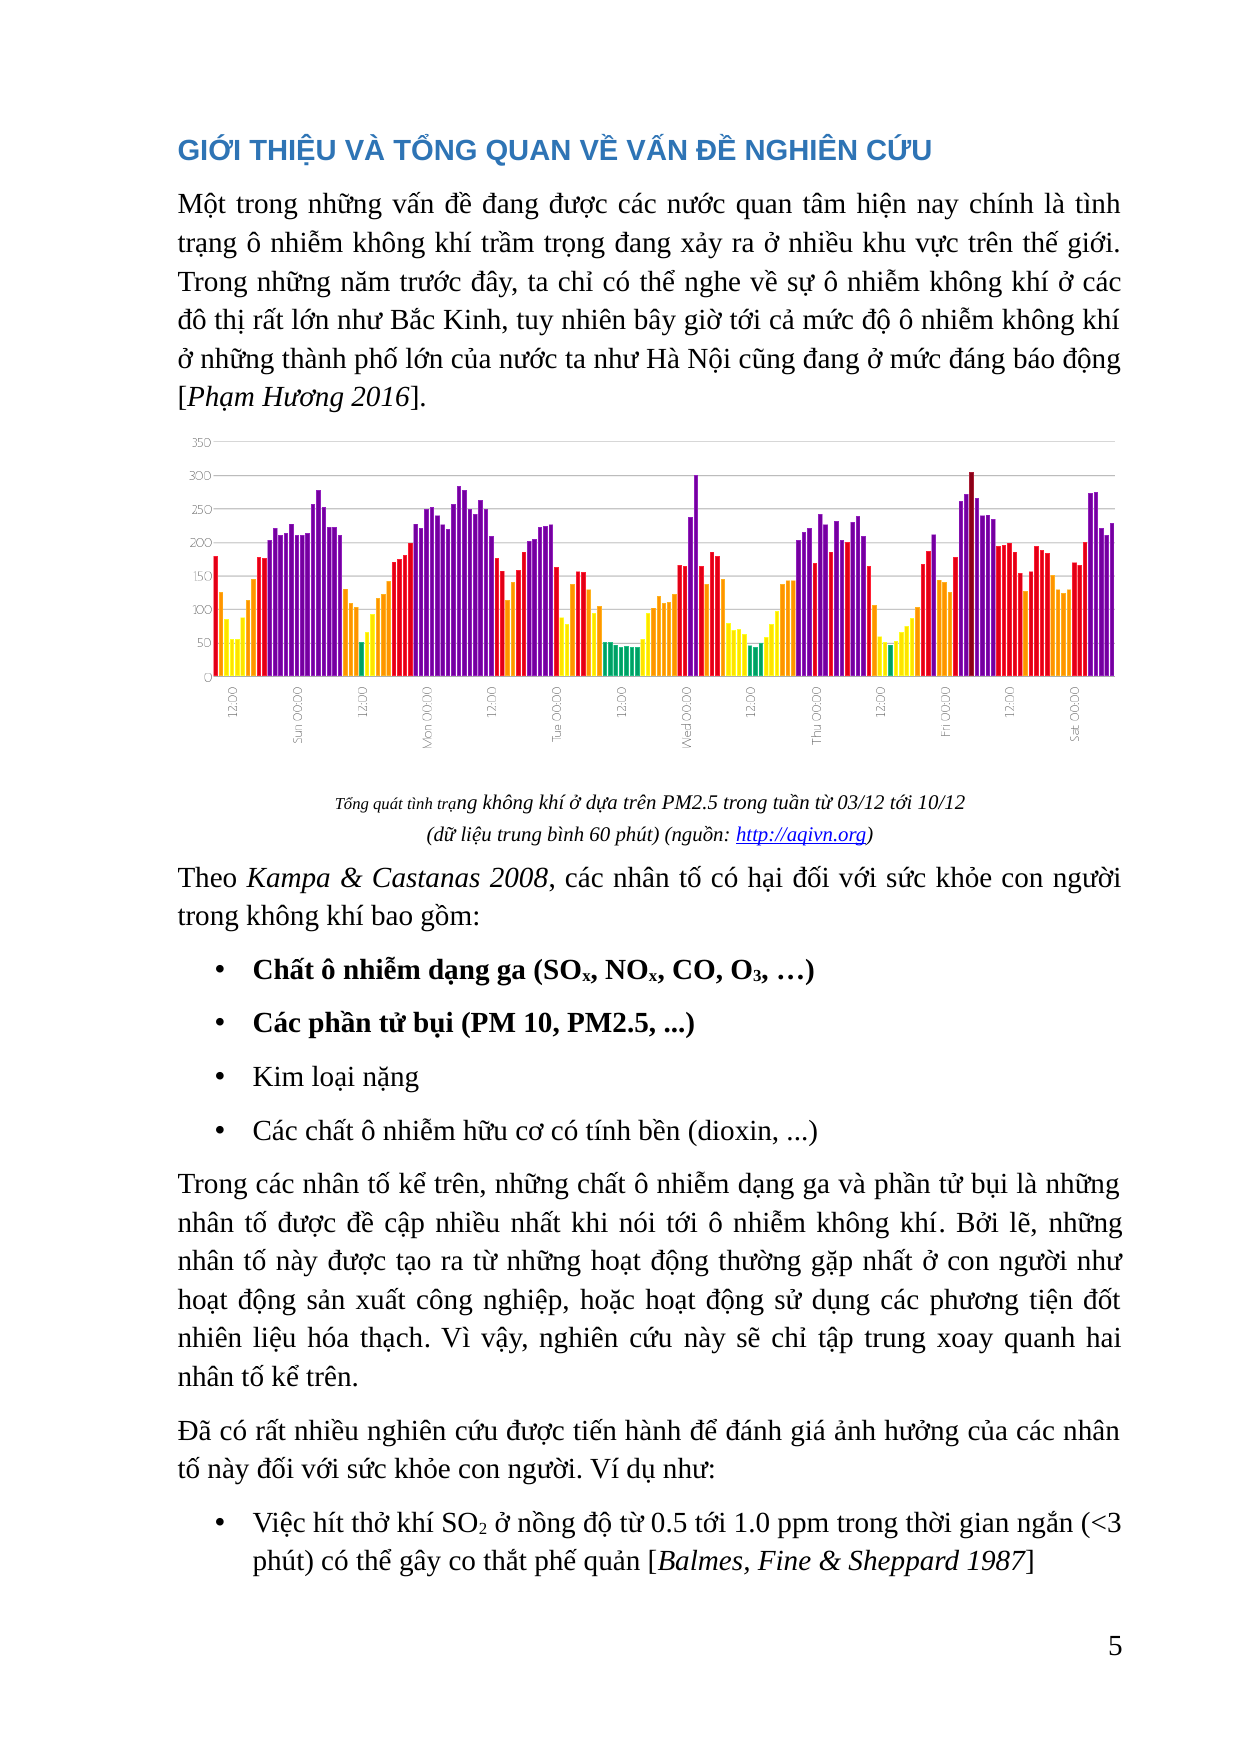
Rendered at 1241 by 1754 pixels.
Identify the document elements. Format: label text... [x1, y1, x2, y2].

picture [177, 432, 1123, 748]
text Theo Kampa & Castanas 2008, các nhân tố có hại đối với sức khỏe con người trong không khí bao gồm: [177, 860, 1122, 932]
text Một trong những vấn đề đang được các nước quan tâm hiện nay chính là tình trạng ô nhiễm không khí trầm trọng đang xảy ra ở nhiều khu vực trên thế giới. Trong những năm trước đây, ta chỉ có thể nghe về sự ô nhiễm không khí ở các đô thị rất lớn như Bắc Kinh, tuy nhiên bây giờ tới cả mức độ ô nhiễm không khí ở những thành phố lớn của nước ta như Hà Nội cũng đang ở mức đáng báo động [Phạm Hương 2016]. [177, 187, 1122, 413]
list Các chất ô nhiễm hữu cơ có tính bền (dioxin, ...) [215, 1113, 1122, 1146]
text Tổng quát tình trạng không khí ở dựa trên PM2.5 trong tuần từ 03/12 tới 10/12 [177, 796, 1122, 813]
list Các phần tử bụi (PM 10, PM2.5, ...) [215, 1006, 1122, 1039]
list Chất ô nhiễm dạng ga (SOx, NOx, CO, O3, …) [215, 952, 1122, 986]
text Trong các nhân tố kể trên, những chất ô nhiễm dạng ga và phần tử bụi là những nhân tố được đề cập nhiều nhất khi nói tới ô nhiễm không khí. Bởi lẽ, những nhân tố này được tạo ra từ những hoạt động thường gặp nhất ở con người như hoạt động sản xuất công nghiệp, hoặc hoạt động sử dụng các phương tiện đốt nhiên liệu hóa thạch. Vì vậy, nghiên cứu này sẽ chỉ tập trung xoay quanh hai nhân tố kể trên. [177, 1166, 1122, 1393]
text (dữ liệu trung bình 60 phút) (nguồn: http://aqivn.org) [177, 828, 1122, 845]
text Đã có rất nhiều nghiên cứu được tiến hành để đánh giá ảnh hưởng của các nhân tố này đối với sức khỏe con người. Ví dụ như: [177, 1413, 1122, 1485]
subtitle GIỚI THIỆU VÀ TỔNG QUAN VỀ VẤN ĐỀ NGHIÊN CỨU [177, 133, 1122, 167]
list Kim loại nặng [215, 1059, 1122, 1093]
list Việc hít thở khí SO2 ở nồng độ từ 0.5 tới 1.0 ppm trong thời gian ngắn (<3 phút) có thể gây co thắt phế quản [Balmes, Fine & Sheppard 1987] [215, 1505, 1122, 1577]
